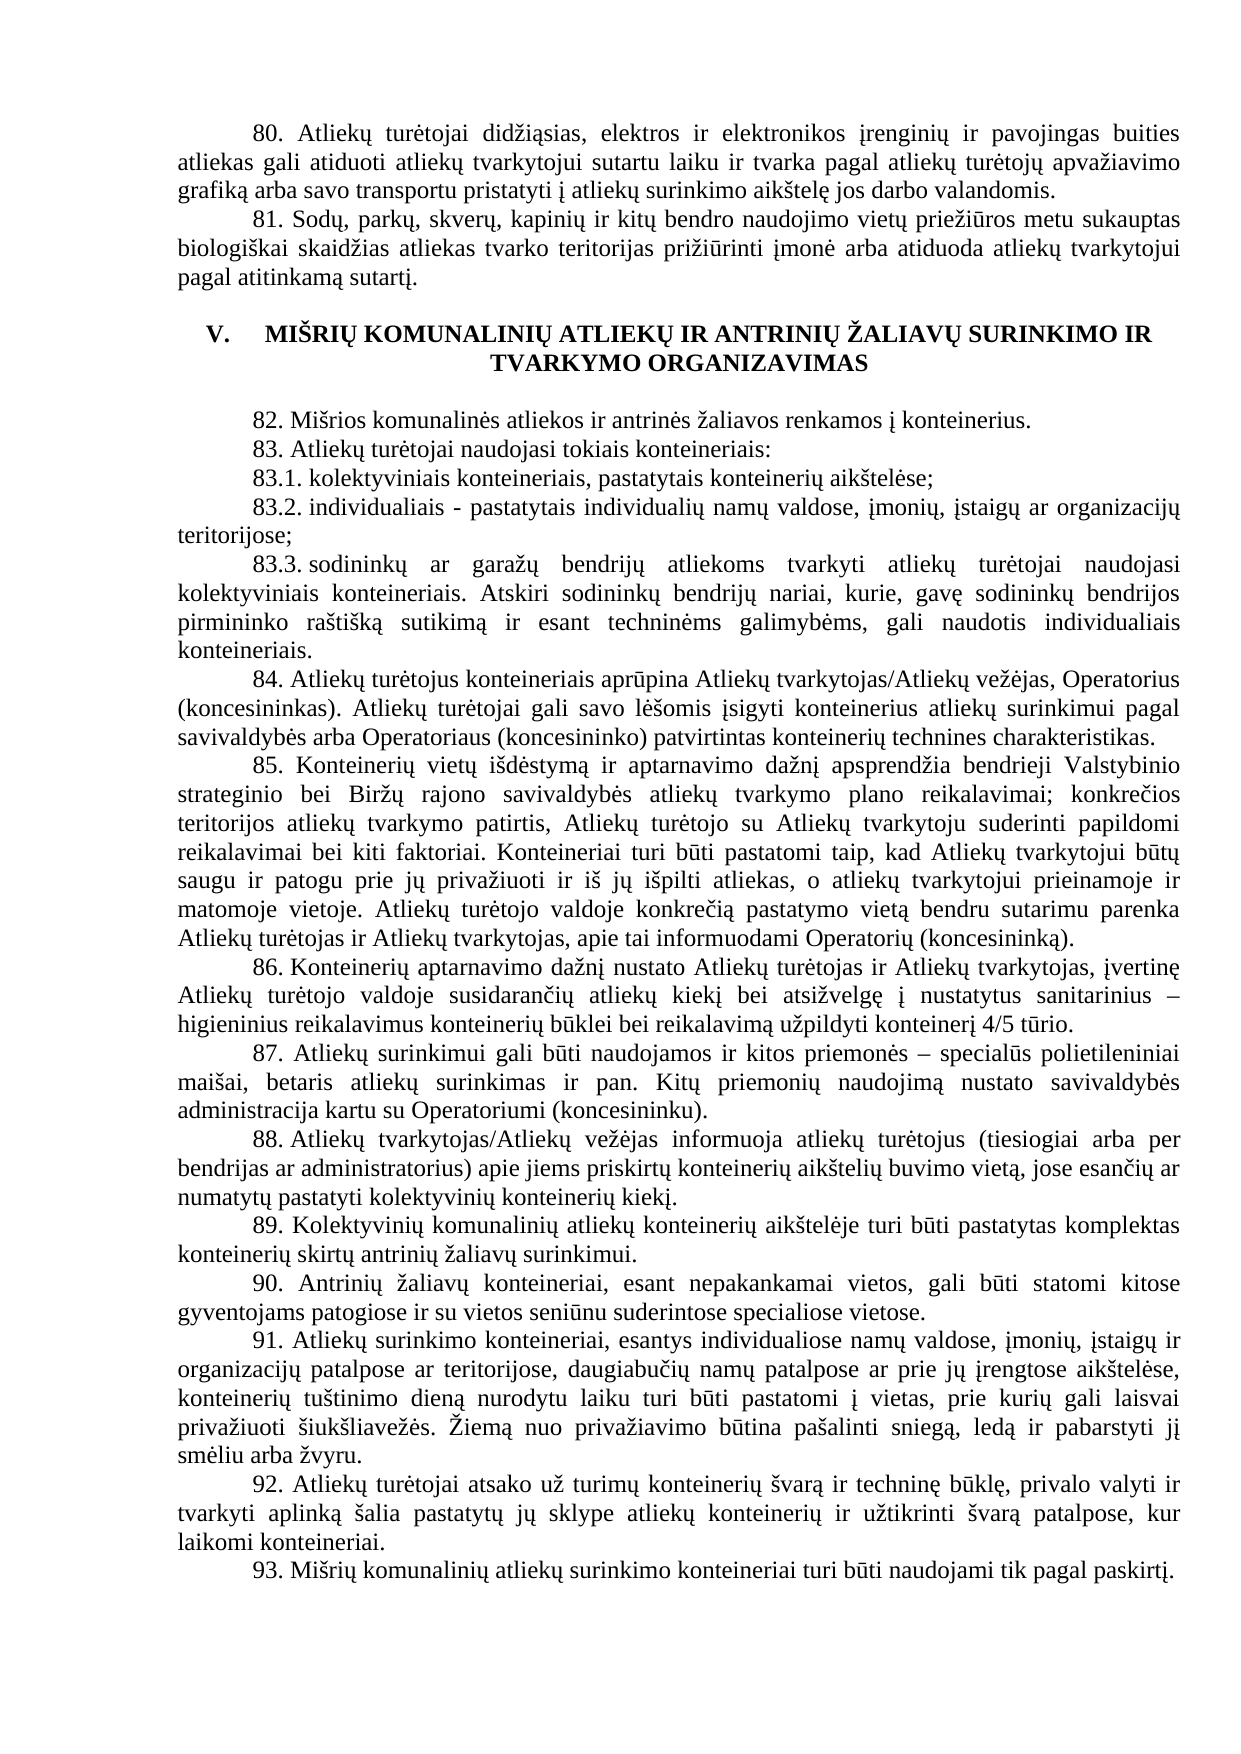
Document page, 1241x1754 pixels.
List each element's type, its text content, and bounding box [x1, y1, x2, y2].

text 91. Atliekų surinkimo konteineriai, esantys individualiose namų valdose, įmonių, įstaigų ir organizacijų patalpose ar teritorijose, daugiabučių namų patalpose ar prie jų įrengtose aikštelėse, konteinerių tuštinimo dieną nurodytu laiku turi būti pastatomi į vietas, prie kurių gali laisvai privažiuoti šiukšliavežės. Žiemą nuo privažiavimo būtina pašalinti sniegą, ledą ir pabarstyti jį smėliu arba žvyru. [177, 1326, 1181, 1469]
text 83.2. individualiais - pastatytais individualių namų valdose, įmonių, įstaigų ar organizacijų teritorijose; [177, 492, 1181, 549]
text 92. Atliekų turėtojai atsako už turimų konteinerių švarą ir techninę būklę, privalo valyti ir tvarkyti aplinką šalia pastatytų jų sklype atliekų konteinerių ir užtikrinti švarą patalpose, kur laikomi konteineriai. [177, 1469, 1181, 1556]
text 83.3. sodininkų ar garažų bendrijų atliekoms tvarkyti atliekų turėtojai naudojasi kolektyviniais konteineriais. Atskiri sodininkų bendrijų nariai, kurie, gavę sodininkų bendrijos pirmininko raštišką sutikimą ir esant techninėms galimybėms, gali naudotis individualiais konteineriais. [177, 549, 1181, 664]
text V. MIŠRIŲ KOMUNALINIŲ ATLIEKŲ IR ANTRINIŲ ŽALIAVŲ SURINKIMO IR TVARKYMO ORGANIZAVIMAS [177, 319, 1181, 377]
text 88. Atliekų tvarkytojas/Atliekų vežėjas informuoja atliekų turėtojus (tiesiogiai arba per bendrijas ar administratorius) apie jiems priskirtų konteinerių aikštelių buvimo vietą, jose esančių ar numatytų pastatyti kolektyvinių konteinerių kiekį. [177, 1124, 1181, 1211]
text 86. Konteinerių aptarnavimo dažnį nustato Atliekų turėtojas ir Atliekų tvarkytojas, įvertinę Atliekų turėtojo valdoje susidarančių atliekų kiekį bei atsižvelgę į nustatytus sanitarinius – higieninius reikalavimus konteinerių būklei bei reikalavimą užpildyti konteinerį 4/5 tūrio. [177, 952, 1181, 1038]
text 83.1. kolektyviniais konteineriais, pastatytais konteinerių aikštelėse; [177, 463, 1181, 492]
text 80. Atliekų turėtojai didžiąsias, elektros ir elektronikos įrenginių ir pavojingas buities atliekas gali atiduoti atliekų tvarkytojui sutartu laiku ir tvarka pagal atliekų turėtojų apvažiavimo grafiką arba savo transportu pristatyti į atliekų surinkimo aikštelę jos darbo valandomis. [177, 118, 1181, 204]
text 81. Sodų, parkų, skverų, kapinių ir kitų bendro naudojimo vietų priežiūros metu sukauptas biologiškai skaidžias atliekas tvarko teritorijas prižiūrinti įmonė arba atiduoda atliekų tvarkytojui pagal atitinkamą sutartį. [177, 204, 1181, 291]
text 84. Atliekų turėtojus konteineriais aprūpina Atliekų tvarkytojas/Atliekų vežėjas, Operatorius (koncesininkas). Atliekų turėtojai gali savo lėšomis įsigyti konteinerius atliekų surinkimui pagal savivaldybės arba Operatoriaus (koncesininko) patvirtintas konteinerių technines charakteristikas. [177, 664, 1181, 751]
text 89. Kolektyvinių komunalinių atliekų konteinerių aikštelėje turi būti pastatytas komplektas konteinerių skirtų antrinių žaliavų surinkimui. [177, 1211, 1181, 1268]
text 87. Atliekų surinkimui gali būti naudojamos ir kitos priemonės – specialūs polietileniniai maišai, betaris atliekų surinkimas ir pan. Kitų priemonių naudojimą nustato savivaldybės administracija kartu su Operatoriumi (koncesininku). [177, 1038, 1181, 1124]
text 85. Konteinerių vietų išdėstymą ir aptarnavimo dažnį apsprendžia bendrieji Valstybinio strateginio bei Biržų rajono savivaldybės atliekų tvarkymo plano reikalavimai; konkrečios teritorijos atliekų tvarkymo patirtis, Atliekų turėtojo su Atliekų tvarkytoju suderinti papildomi reikalavimai bei kiti faktoriai. Konteineriai turi būti pastatomi taip, kad Atliekų tvarkytojui būtų saugu ir patogu prie jų privažiuoti ir iš jų išpilti atliekas, o atliekų tvarkytojui prieinamoje ir matomoje vietoje. Atliekų turėtojo valdoje konkrečią pastatymo vietą bendru sutarimu parenka Atliekų turėtojas ir Atliekų tvarkytojas, apie tai informuodami Operatorių (koncesininką). [177, 751, 1181, 952]
text 83. Atliekų turėtojai naudojasi tokiais konteineriais: [177, 434, 1181, 463]
text 90. Antrinių žaliavų konteineriai, esant nepakankamai vietos, gali būti statomi kitose gyventojams patogiose ir su vietos seniūnu suderintose specialiose vietose. [177, 1268, 1181, 1326]
text 82. Mišrios komunalinės atliekos ir antrinės žaliavos renkamos į konteinerius. [177, 406, 1181, 434]
text 93. Mišrių komunalinių atliekų surinkimo konteineriai turi būti naudojami tik pagal paskirtį. [177, 1556, 1181, 1584]
